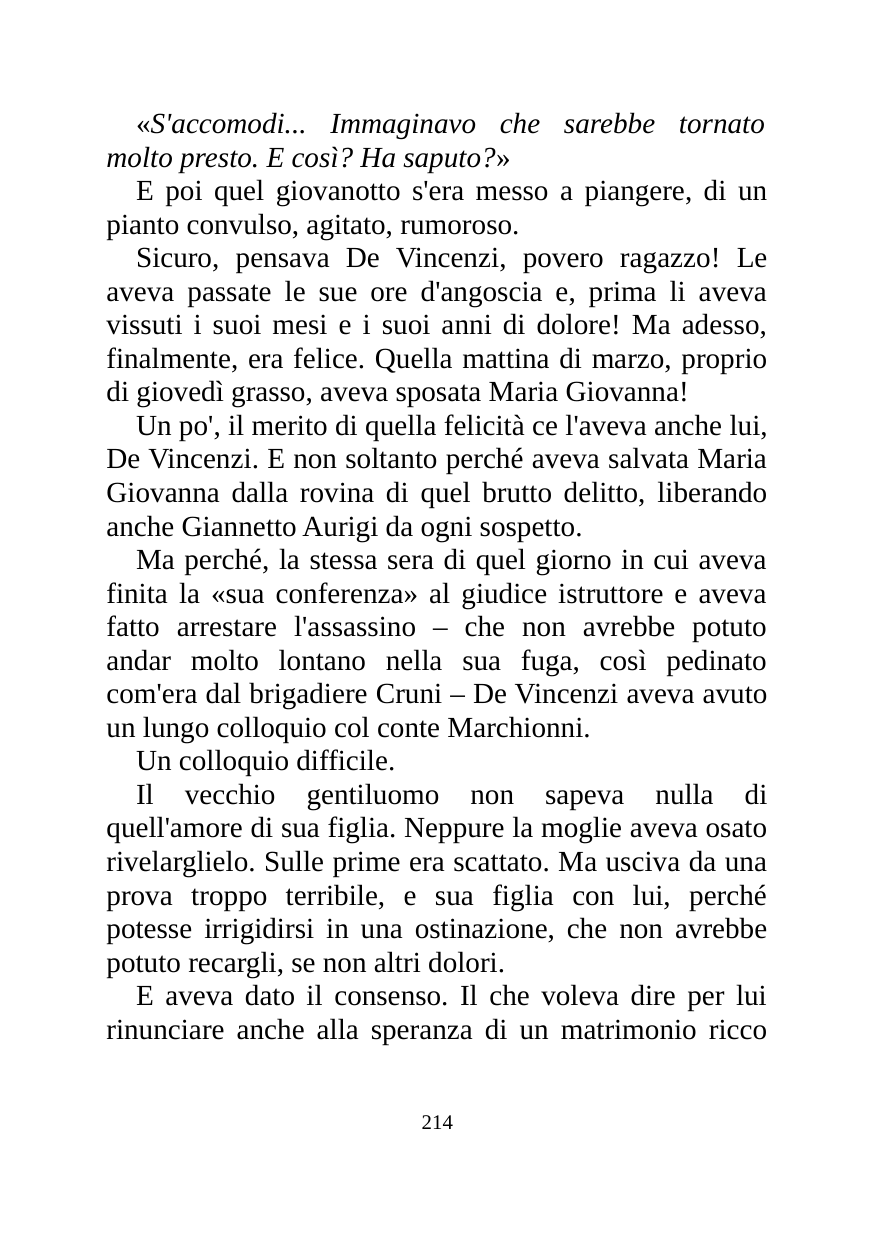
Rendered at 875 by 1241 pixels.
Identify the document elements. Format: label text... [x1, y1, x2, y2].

text E poi quel giovanotto s'era messo a piangere, di un pianto convulso, agitato, rumoroso. [106, 173, 768, 240]
text Un colloquio difficile. [106, 743, 768, 777]
text Ma perché, la stessa sera di quel giorno in cui aveva finita la «sua conferenza» al giudice istruttore e aveva fatto arrestare l'assassino – che non avrebbe potuto andar molto lontano nella sua fuga, così pedinato com'era dal brigadiere Cruni – De Vincenzi aveva avuto un lungo colloquio col conte Marchionni. [106, 542, 768, 743]
text Un po', il merito di quella felicità ce l'aveva anche lui, De Vincenzi. E non soltanto perché aveva salvata Maria Giovanna dalla rovina di quel brutto delitto, liberando anche Giannetto Aurigi da ogni sospetto. [106, 408, 768, 542]
text Il vecchio gentiluomo non sapeva nulla di quell'amore di sua figlia. Neppure la moglie aveva osato rivelarglielo. Sulle prime era scattato. Ma usciva da una prova troppo terribile, e sua figlia con lui, perché potesse irrigidirsi in una ostinazione, che non avrebbe potuto recargli, se non altri dolori. [106, 777, 768, 978]
text «S'accomodi... Immaginavo che sarebbe tornato molto presto. E così? Ha saputo?» [106, 106, 768, 173]
text Sicuro, pensava De Vincenzi, povero ragazzo! Le aveva passate le sue ore d'angoscia e, prima li aveva vissuti i suoi mesi e i suoi anni di dolore! Ma adesso, finalmente, era felice. Quella mattina di marzo, proprio di giovedì grasso, aveva sposata Maria Giovanna! [106, 240, 768, 408]
text E aveva dato il consenso. Il che voleva dire per lui rinunciare anche alla speranza di un matrimonio ricco [106, 978, 768, 1045]
